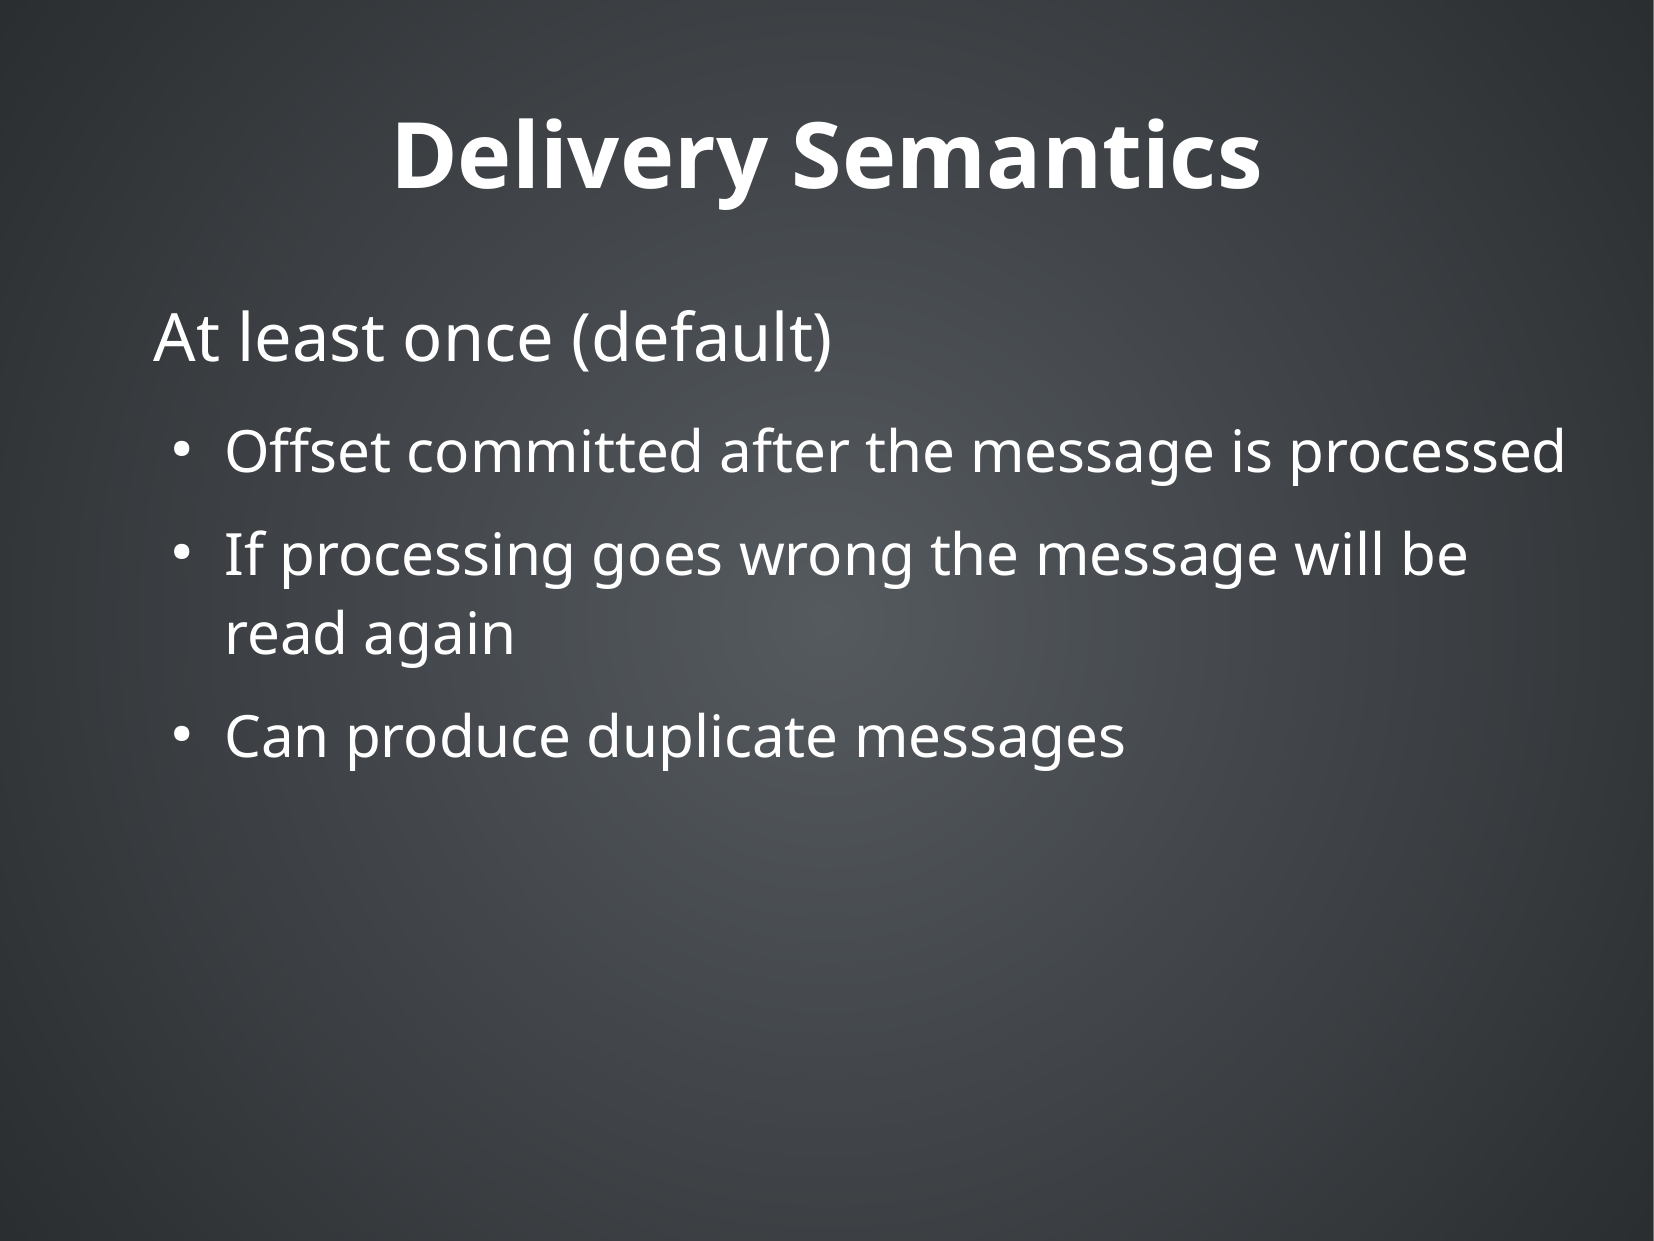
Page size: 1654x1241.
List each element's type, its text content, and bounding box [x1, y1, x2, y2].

title Delivery Semantics [82, 49, 1571, 257]
list At least once (default) Offset committed after the message is processed If processing goes wrong the message will be read again Can produce duplicate messages [82, 290, 1571, 1109]
picture [0, 0, 1654, 1241]
